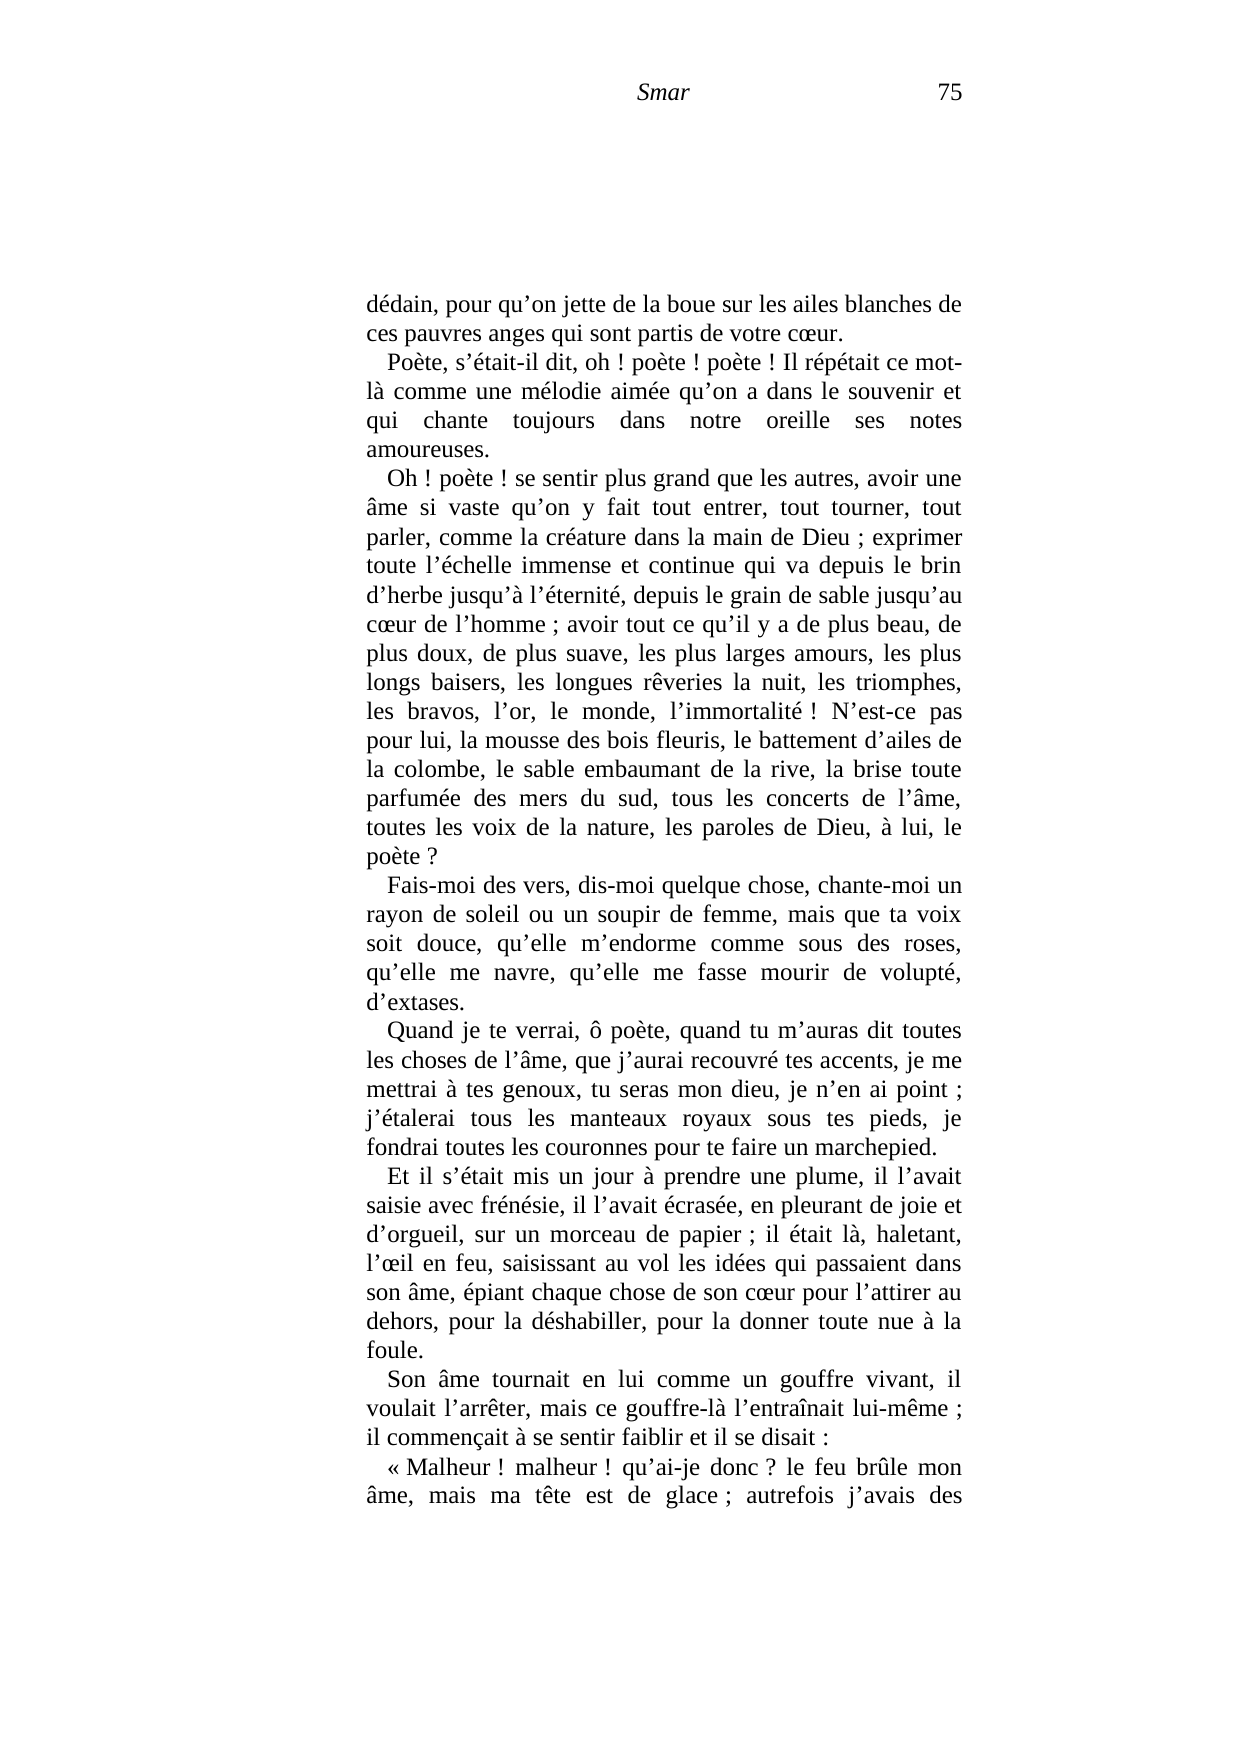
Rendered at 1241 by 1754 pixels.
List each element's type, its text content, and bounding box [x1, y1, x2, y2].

text « Malheur ! malheur ! qu’ai-je donc ? le feu brûle mon âme, mais ma tête est de glace ; autrefois j’avais des [366, 1451, 962, 1509]
text Son âme tournait en lui comme un gouffre vivant, il voulait l’arrêter, mais ce gouffre-là l’entraînait lui-même ; il commençait à se sentir faiblir et il se disait : [366, 1364, 962, 1451]
text Fais-moi des vers, dis-moi quelque chose, chante-moi un rayon de soleil ou un soupir de femme, mais que ta voix soit douce, qu’elle m’endorme comme sous des roses, qu’elle me navre, qu’elle me fasse mourir de volupté, d’extases. [366, 870, 962, 1015]
text Quand je te verrai, ô poète, quand tu m’auras dit toutes les choses de l’âme, que j’aurai recouvré tes accents, je me mettrai à tes genoux, tu seras mon dieu, je n’en ai point ; j’étalerai tous les manteaux royaux sous tes pieds, je fondrai toutes les couronnes pour te faire un marchepied. [366, 1015, 962, 1161]
text Poète, s’était-il dit, oh ! poète ! poète ! Il répétait ce mot-là comme une mélodie aimée qu’on a dans le souvenir et qui chante toujours dans notre oreille ses notes amoureuses. [366, 347, 962, 463]
text dédain, pour qu’on jette de la boue sur les ailes blanches de ces pauvres anges qui sont partis de votre cœur. [366, 289, 962, 347]
text Oh ! poète ! se sentir plus grand que les autres, avoir une âme si vaste qu’on y fait tout entrer, tout tourner, tout parler, comme la créature dans la main de Dieu ; exprimer toute l’échelle immense et continue qui va depuis le brin d’herbe jusqu’à l’éternité, depuis le grain de sable jusqu’au cœur de l’homme ; avoir tout ce qu’il y a de plus beau, de plus doux, de plus suave, les plus larges amours, les plus longs baisers, les longues rêveries la nuit, les triomphes, les bravos, l’or, le monde, l’immortalité ! N’est-ce pas pour lui, la mousse des bois fleuris, le battement d’ailes de la colombe, le sable embaumant de la rive, la brise toute parfumée des mers du sud, tous les concerts de l’âme, toutes les voix de la nature, les paroles de Dieu, à lui, le poète ? [366, 463, 962, 870]
text Et il s’était mis un jour à prendre une plume, il l’avait saisie avec frénésie, il l’avait écrasée, en pleurant de joie et d’orgueil, sur un morceau de papier ; il était là, haletant, l’œil en feu, saisissant au vol les idées qui passaient dans son âme, épiant chaque chose de son cœur pour l’attirer au dehors, pour la déshabiller, pour la donner toute nue à la foule. [366, 1161, 962, 1364]
